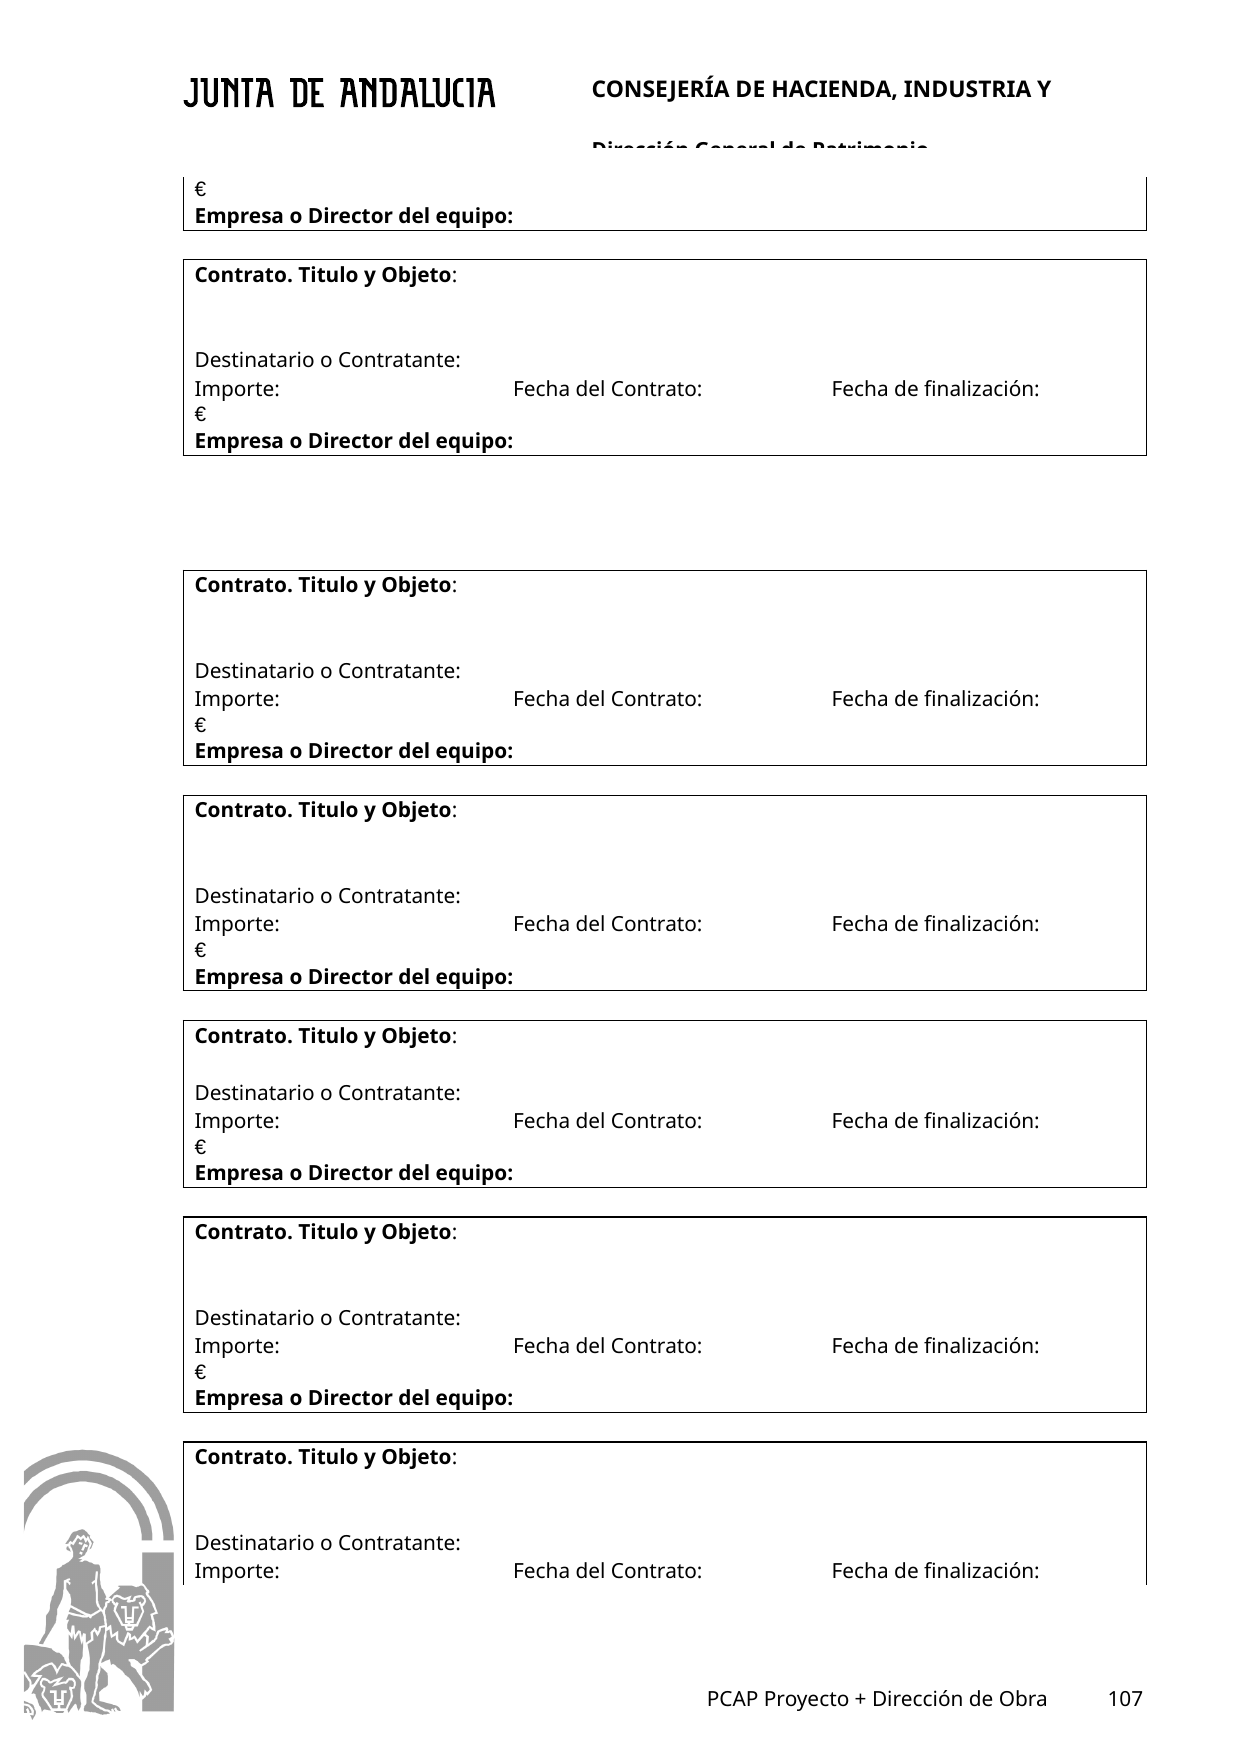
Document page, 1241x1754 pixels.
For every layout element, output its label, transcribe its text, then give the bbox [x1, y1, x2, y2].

table_cell Importe: € [184, 909, 502, 962]
table_cell Destinatario o Contratante: [184, 1528, 1146, 1556]
table_cell Fecha de finalización: [820, 1331, 1146, 1383]
table_cell Fecha del Contrato: [502, 1331, 820, 1383]
table_cell Fecha de finalización: [820, 1106, 1146, 1158]
table_header Contrato. Titulo y Objeto: [184, 1021, 1146, 1078]
table_cell Fecha del Contrato: [502, 684, 820, 737]
table_cell Importe: € [184, 684, 502, 737]
table_cell Empresa o Director del equipo: [184, 1384, 1146, 1412]
table_header Contrato. Titulo y Objeto: [184, 1218, 1146, 1303]
table_cell Fecha del Contrato: [502, 1556, 820, 1585]
table_cell Destinatario o Contratante: [184, 345, 1146, 374]
table_cell Importe: [184, 1556, 502, 1585]
table_cell € [184, 177, 502, 201]
table_cell Empresa o Director del equipo: [184, 962, 1146, 990]
table_cell Fecha de finalización: [820, 374, 1146, 426]
table_cell Fecha de finalización: [820, 909, 1146, 962]
table_cell Fecha de finalización: [820, 684, 1146, 737]
table_header Contrato. Titulo y Objeto: [184, 260, 1146, 345]
table_cell Destinatario o Contratante: [184, 656, 1146, 684]
table_cell Empresa o Director del equipo: [184, 737, 1146, 765]
table_cell Importe: € [184, 1106, 502, 1158]
table_cell Importe: € [184, 1331, 502, 1383]
table_cell Destinatario o Contratante: [184, 1303, 1146, 1331]
table_cell Fecha del Contrato: [502, 374, 820, 426]
table_cell Fecha del Contrato: [502, 1106, 820, 1158]
table_cell [502, 177, 820, 201]
table_cell Fecha de finalización: [820, 1556, 1146, 1585]
table_header Contrato. Titulo y Objeto: [184, 571, 1146, 656]
table_header Contrato. Titulo y Objeto: [184, 796, 1146, 881]
table_cell Destinatario o Contratante: [184, 1078, 1146, 1106]
table_cell Empresa o Director del equipo: [184, 1159, 1146, 1187]
table_cell Empresa o Director del equipo: [184, 426, 1146, 455]
table_cell [820, 177, 1146, 201]
table_cell Destinatario o Contratante: [184, 881, 1146, 909]
table_cell Empresa o Director del equipo: [184, 201, 1146, 229]
table_header Contrato. Titulo y Objeto: [184, 1443, 1146, 1528]
table_cell Fecha del Contrato: [502, 909, 820, 962]
table_cell Importe: € [184, 374, 502, 426]
